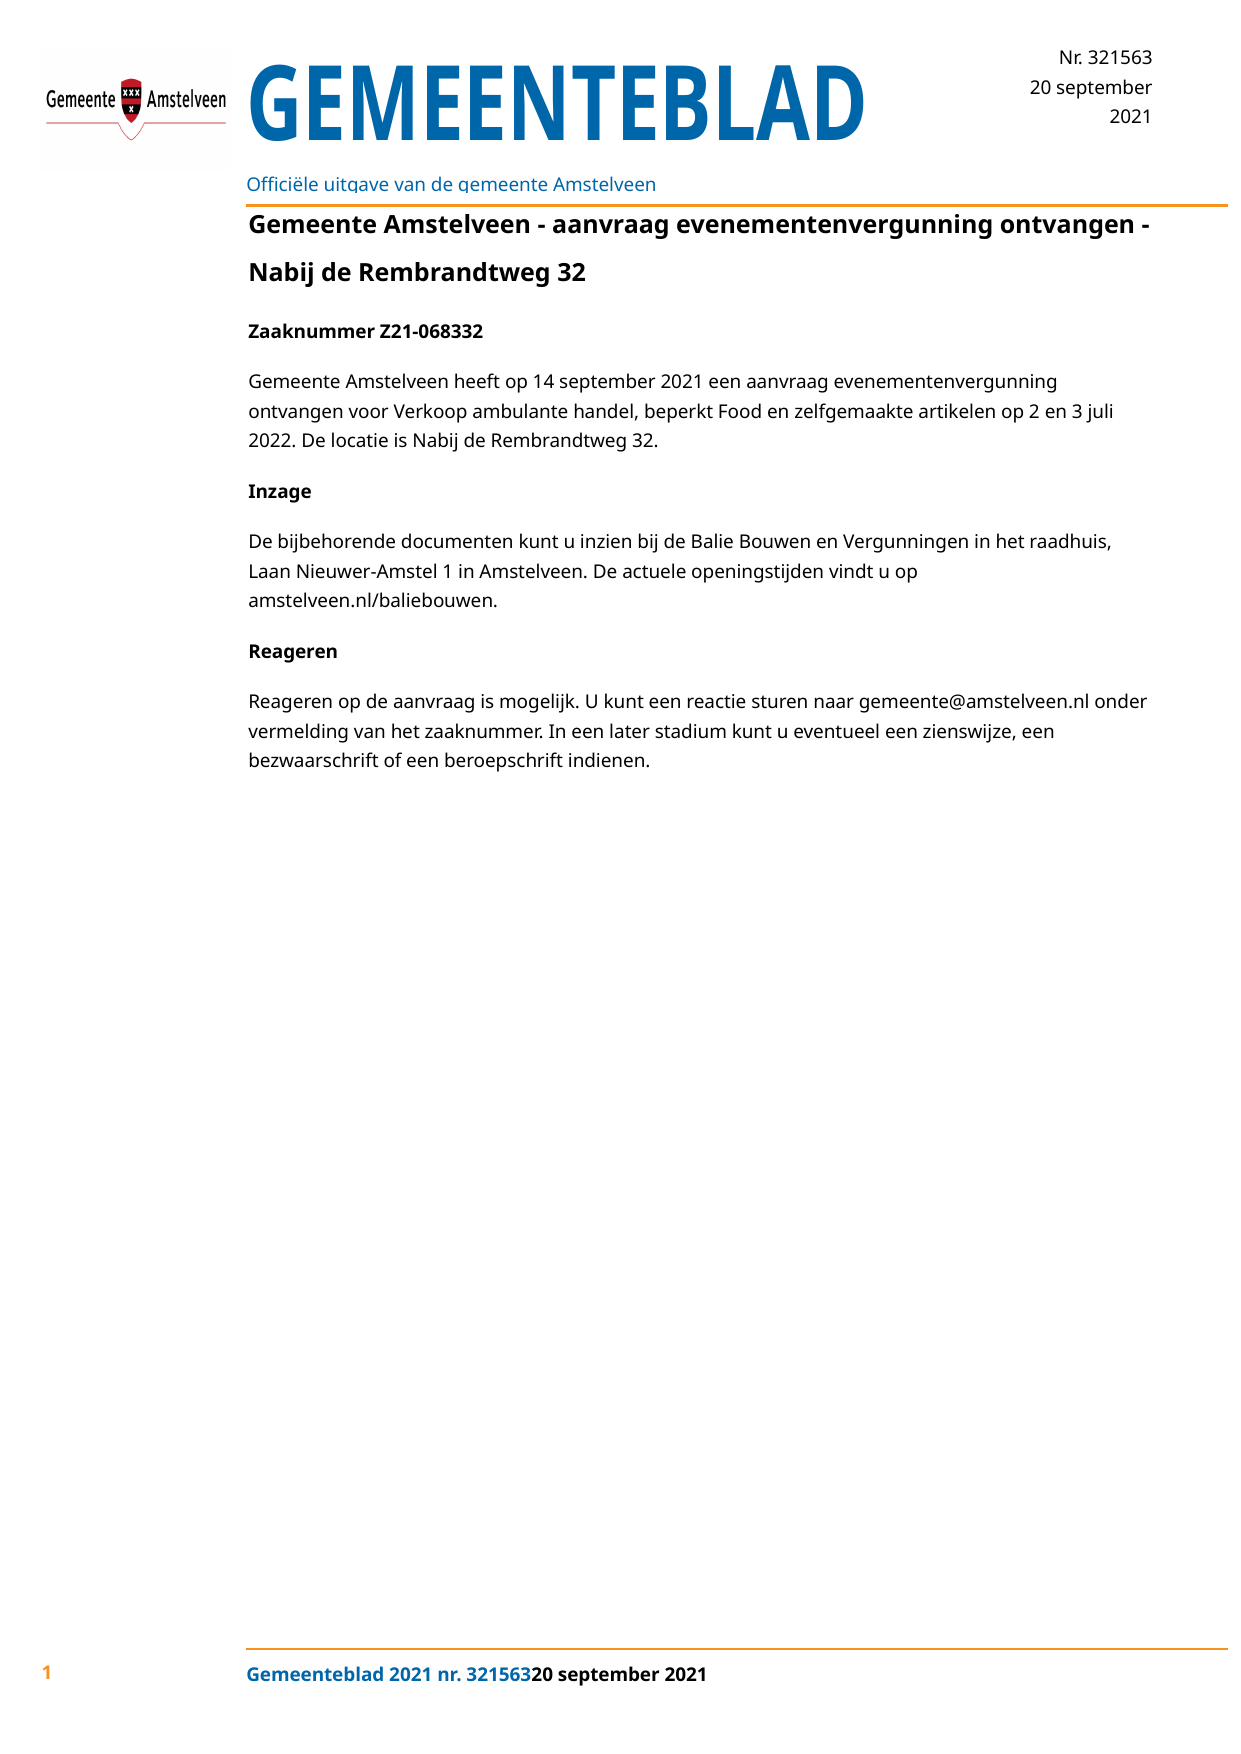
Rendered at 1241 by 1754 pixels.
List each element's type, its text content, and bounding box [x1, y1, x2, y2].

text Inzage [248, 478, 1152, 504]
text De bijbehorende documenten kunt u inzien bij de Balie Bouwen en Vergunningen in het raadhuis, Laan Nieuwer-Amstel 1 in Amstelveen. De actuele openingstijden vindt u op amstelveen.nl/baliebouwen. [248, 528, 1152, 613]
text Reageren [248, 638, 1152, 664]
text Zaaknummer Z21-068332 [248, 318, 1152, 344]
text Gemeente Amstelveen heeft op 14 september 2021 een aanvraag evenementenvergunning ontvangen voor Verkoop ambulante handel, beperkt Food en zelfgemaakte artikelen op 2 en 3 juli 2022. De locatie is Nabij de Rembrandtweg 32. [248, 368, 1152, 453]
text Reageren op de aanvraag is mogelijk. U kunt een reactie sturen naar gemeente@amstelveen.nl onder vermelding van het zaaknummer. In een later stadium kunt u eventueel een zienswijze, een bezwaarschrift of een beroepschrift indienen. [248, 688, 1152, 773]
text Gemeente Amstelveen - aanvraag evenementenvergunning ontvangen - Nabij de Rembrandtweg 32 [248, 207, 1152, 288]
picture [41, 47, 231, 172]
